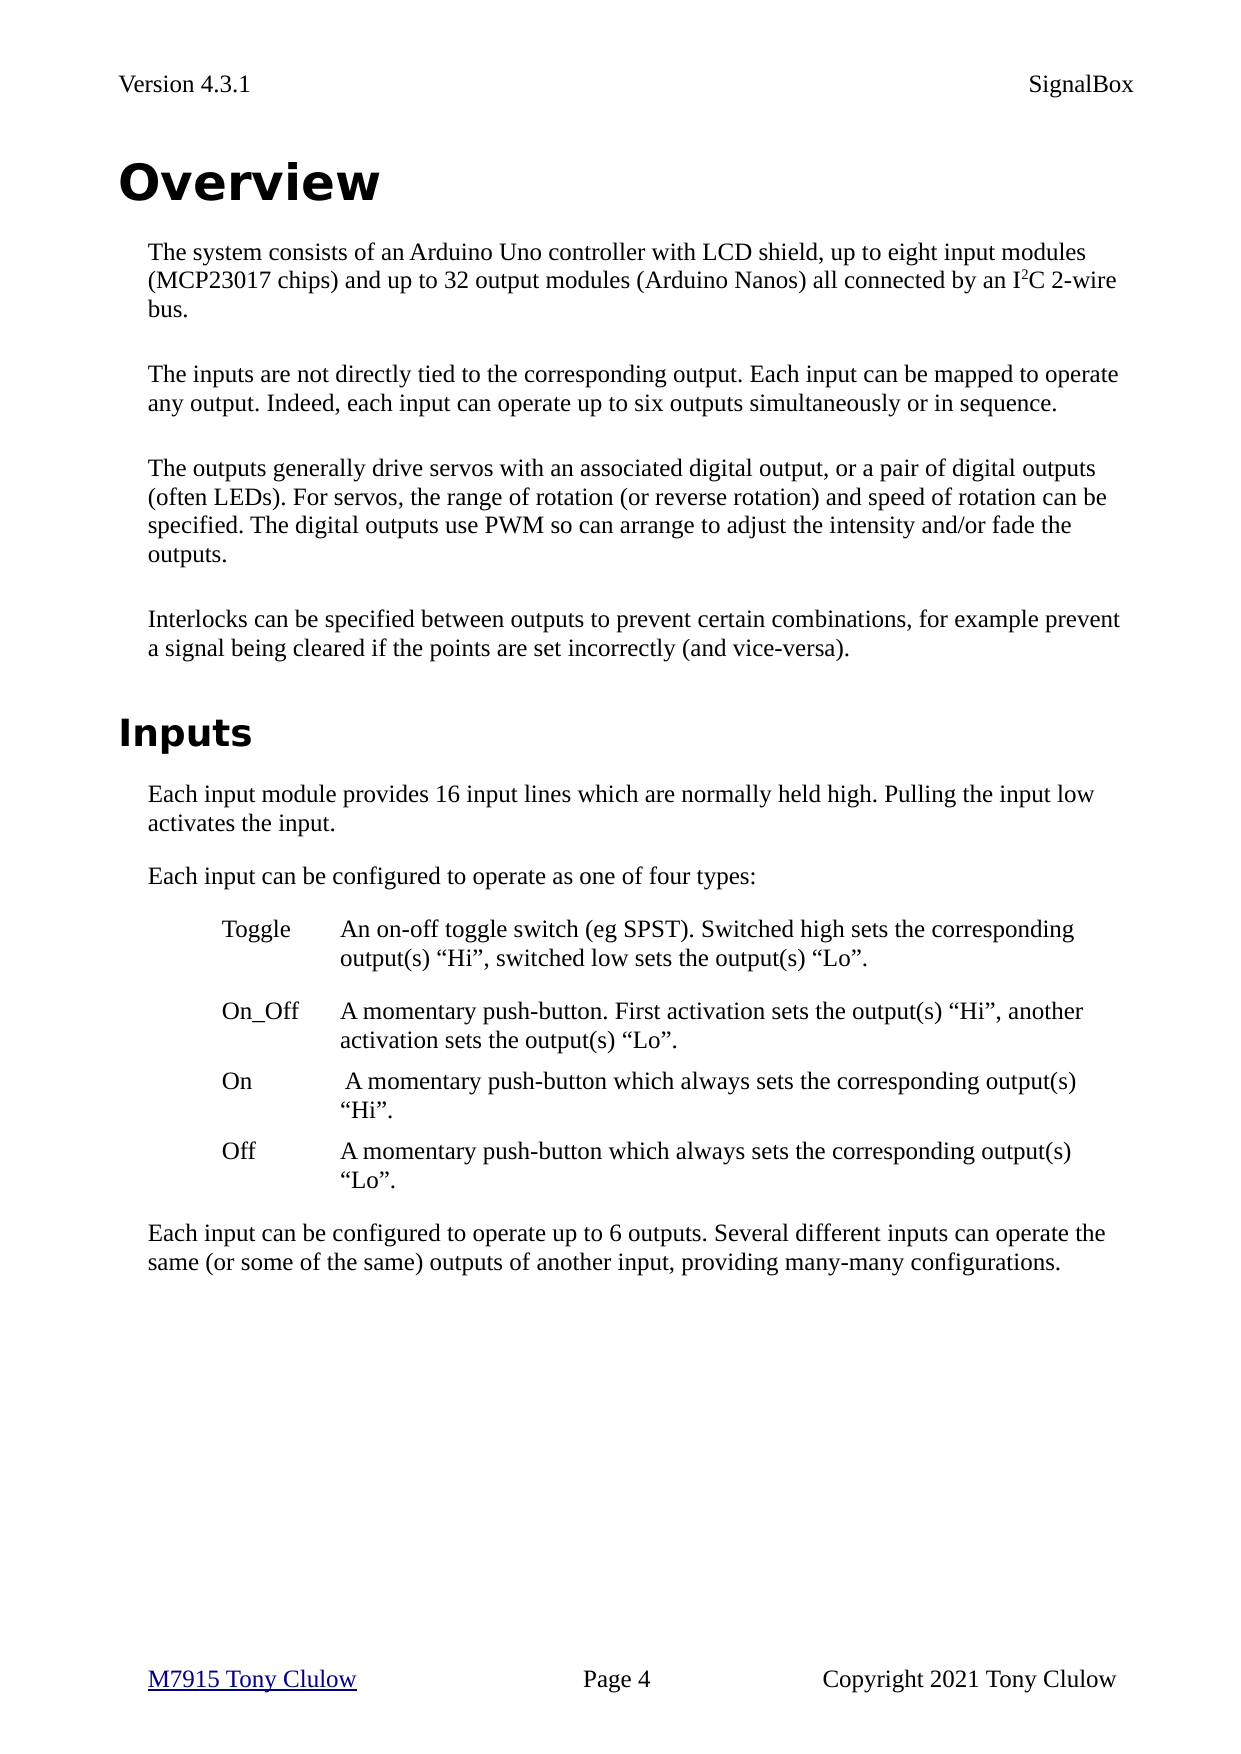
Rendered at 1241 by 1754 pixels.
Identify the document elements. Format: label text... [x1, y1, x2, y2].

text Each input module provides 16 input lines which are normally held high. Pulling the input low activates the input. [148, 779, 1134, 837]
subtitle Overview [118, 154, 1134, 212]
text The system consists of an Arduino Uno controller with LCD shield, up to eight input modules (MCP23017 chips) and up to 32 output modules (Arduino Nanos) all connected by an I2C 2-wire bus. [148, 237, 1134, 323]
subtitle Inputs [118, 711, 1134, 755]
text The outputs generally drive servos with an associated digital output, or a pair of digital outputs (often LEDs). For servos, the range of rotation (or reverse rotation) and speed of rotation can be specified. The digital outputs use PWM so can arrange to adjust the intensity and/or fade the outputs. [148, 453, 1134, 568]
text On A momentary push-button which always sets the corresponding output(s) “Hi”. [222, 1066, 1134, 1124]
text Off A momentary push-button which always sets the corresponding output(s) “Lo”. [222, 1136, 1134, 1194]
text Toggle An on-off toggle switch (eg SPST). Switched high sets the corresponding output(s) “Hi”, switched low sets the output(s) “Lo”. [222, 914, 1134, 972]
text Each input can be configured to operate up to 6 outputs. Several different inputs can operate the same (or some of the same) outputs of another input, providing many-many configurations. [148, 1218, 1134, 1276]
text Each input can be configured to operate as one of four types: [148, 861, 1134, 890]
text The inputs are not directly tied to the corresponding output. Each input can be mapped to operate any output. Indeed, each input can operate up to six outputs simultaneously or in sequence. [148, 359, 1134, 417]
text On_Off A momentary push-button. First activation sets the output(s) “Hi”, another activation sets the output(s) “Lo”. [222, 996, 1134, 1054]
text Interlocks can be specified between outputs to prevent certain combinations, for example prevent a signal being cleared if the points are set incorrectly (and vice-versa). [148, 604, 1134, 662]
